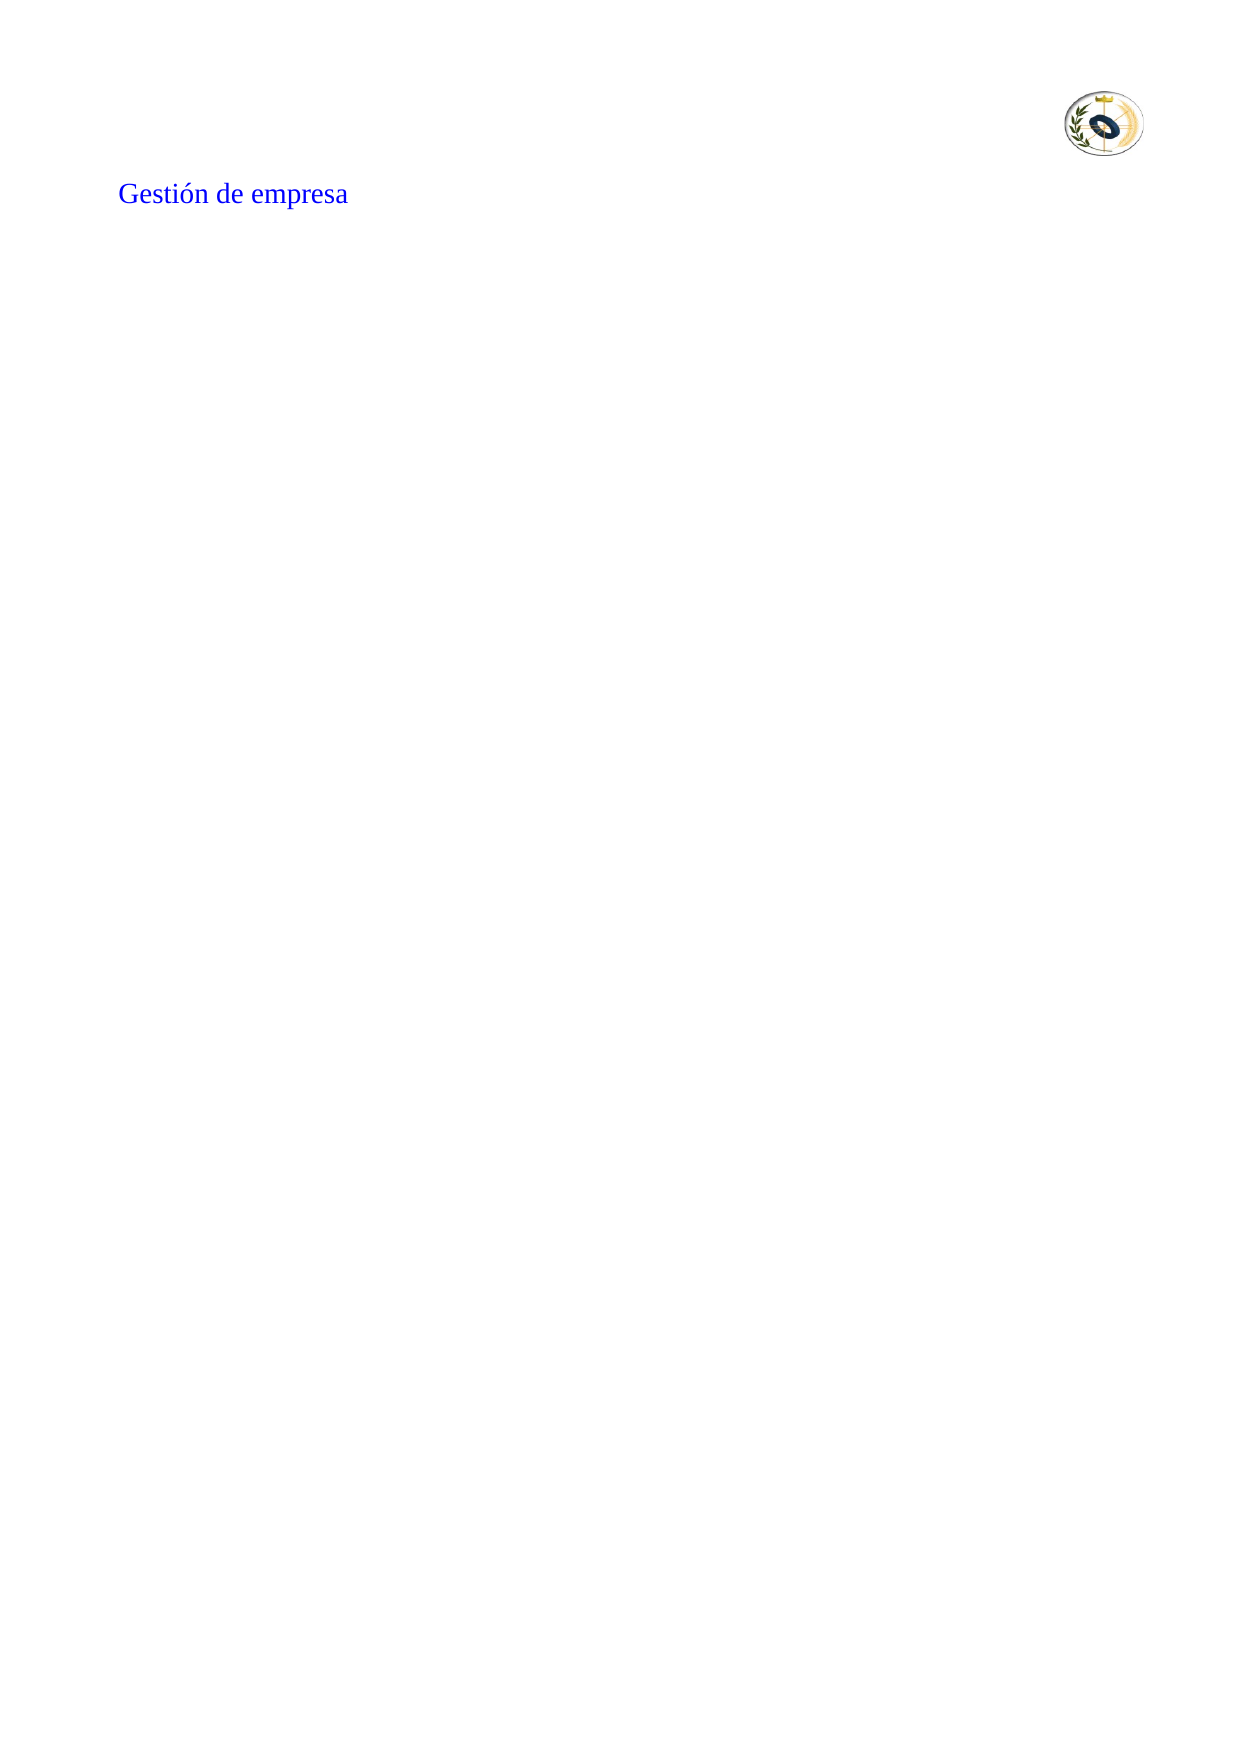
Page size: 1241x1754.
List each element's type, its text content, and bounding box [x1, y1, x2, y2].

picture [1064, 91, 1144, 156]
text Gestión de empresa [118, 176, 1122, 210]
